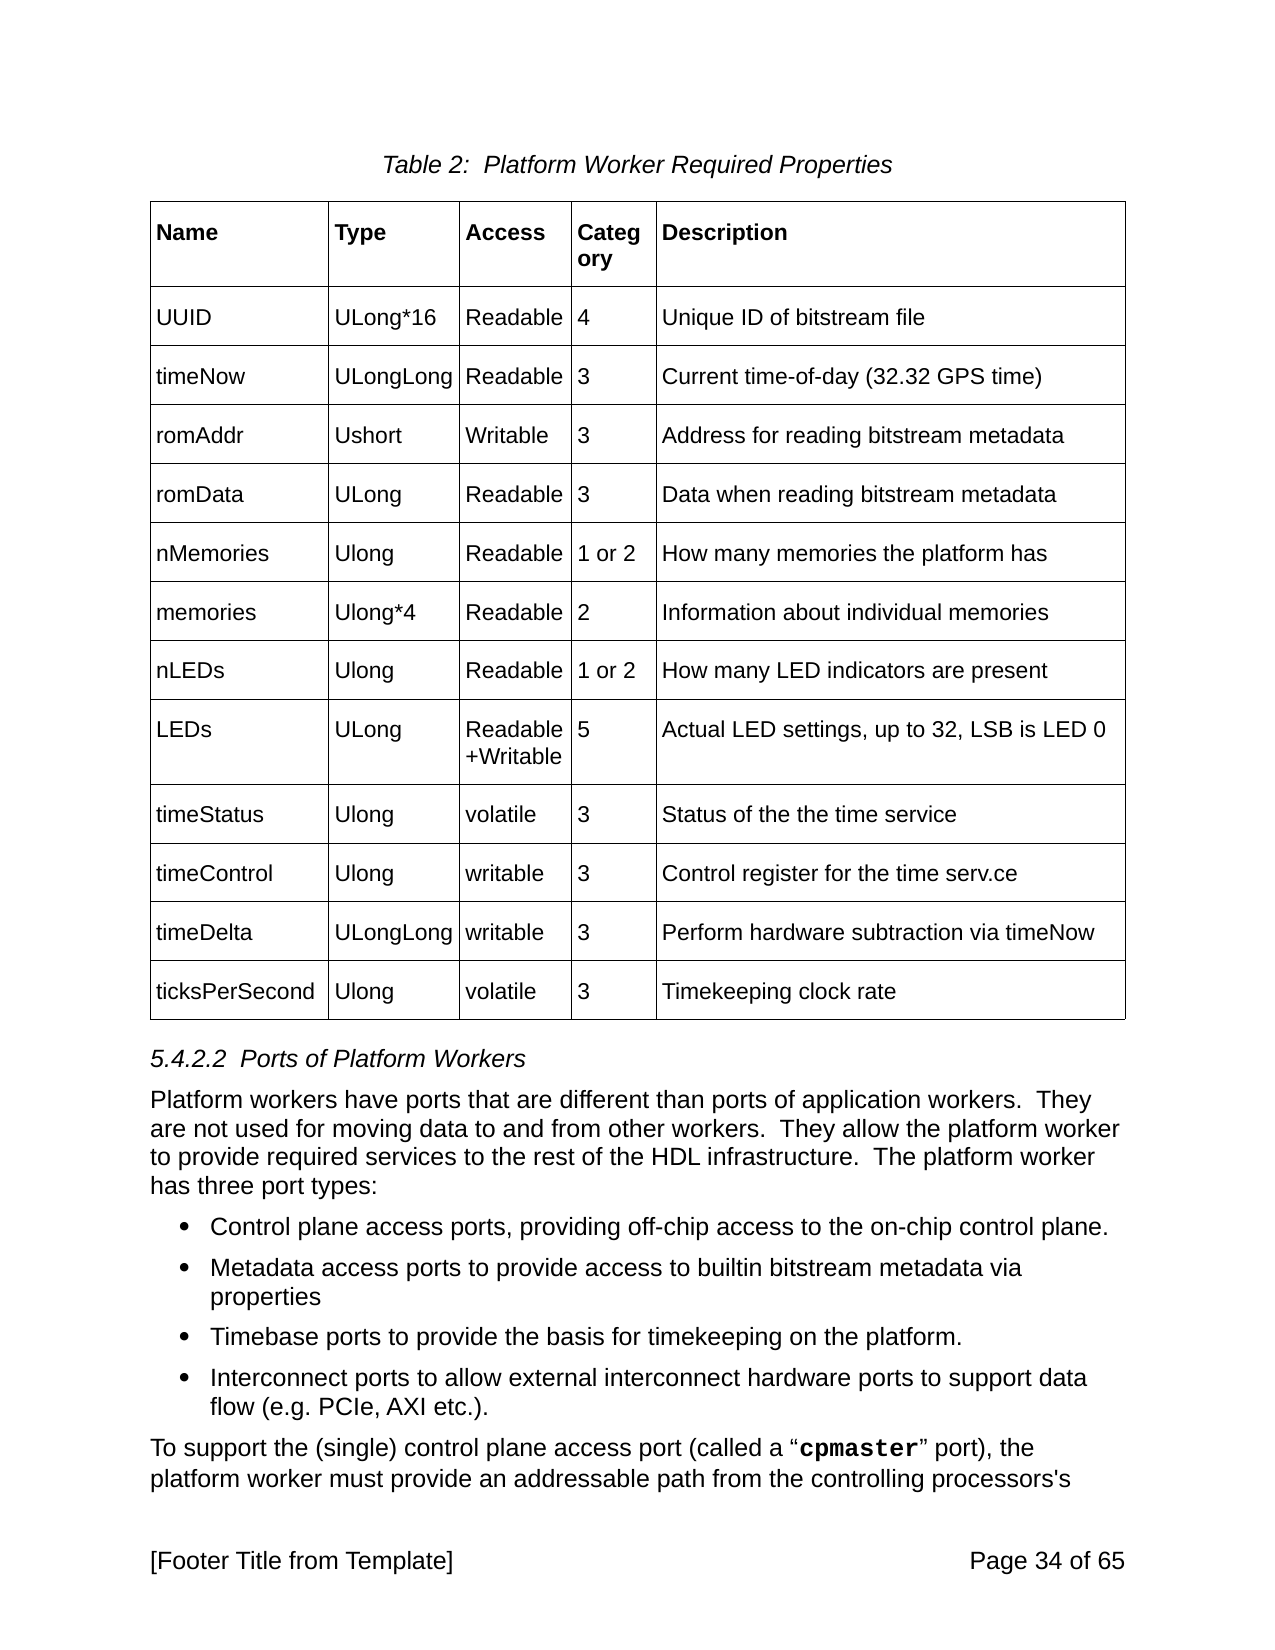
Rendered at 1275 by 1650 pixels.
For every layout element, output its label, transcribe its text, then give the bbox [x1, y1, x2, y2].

table_cell 3 [572, 405, 656, 463]
table_cell 3 [572, 785, 656, 842]
table_cell nLEDs [151, 641, 328, 698]
table_cell 3 [572, 902, 656, 960]
table_cell UUID [151, 287, 328, 345]
table_cell Ulong [329, 844, 459, 901]
table_cell 2 [572, 582, 656, 639]
table_cell ULong [329, 700, 459, 784]
table_cell ULongLong [329, 902, 459, 960]
table_cell Data when reading bitstream metadata [657, 464, 1125, 522]
table_cell timeControl [151, 844, 328, 901]
table_cell Ulong [329, 785, 459, 842]
table_cell 1 or 2 [572, 641, 656, 698]
table_cell writable [460, 844, 571, 901]
table_cell Readable [460, 464, 571, 522]
list Timebase ports to provide the basis for timekeeping on the platform. [180, 1322, 1125, 1351]
table_cell 1 or 2 [572, 523, 656, 581]
table_header Name [151, 202, 328, 286]
table_cell ULong*16 [329, 287, 459, 345]
subtitle Ports of Platform Workers [150, 1044, 1125, 1073]
table_cell timeStatus [151, 785, 328, 842]
table_cell Control register for the time serv.ce [657, 844, 1125, 901]
table_cell Ulong [329, 641, 459, 698]
table_header Access [460, 202, 571, 286]
table_cell ticksPerSecond [151, 961, 328, 1019]
table_cell Current time-of-day (32.32 GPS time) [657, 346, 1125, 404]
table_cell Readable [460, 346, 571, 404]
table_cell 3 [572, 844, 656, 901]
table_cell How many LED indicators are present [657, 641, 1125, 698]
table_cell Information about individual memories [657, 582, 1125, 639]
table_cell writable [460, 902, 571, 960]
table_cell ULong [329, 464, 459, 522]
table_cell volatile [460, 785, 571, 842]
table_cell Ulong [329, 961, 459, 1019]
table_cell nMemories [151, 523, 328, 581]
table_cell Address for reading bitstream metadata [657, 405, 1125, 463]
list Interconnect ports to allow external interconnect hardware ports to support data flow (e.g. PCIe, AXI etc.). [180, 1363, 1125, 1421]
table_cell 5 [572, 700, 656, 784]
table_cell Status of the the time service [657, 785, 1125, 842]
table_cell romData [151, 464, 328, 522]
table_header Type [329, 202, 459, 286]
table_cell Perform hardware subtraction via timeNow [657, 902, 1125, 960]
table_cell Readable [460, 582, 571, 639]
table_header Description [657, 202, 1125, 286]
table_cell 3 [572, 464, 656, 522]
table_cell ULongLong [329, 346, 459, 404]
table_cell Readable [460, 641, 571, 698]
table_cell How many memories the platform has [657, 523, 1125, 581]
table_cell 3 [572, 961, 656, 1019]
text To support the (single) control plane access port (called a “cpmaster” port), the platform worker must provide an addressable path from the controlling processors's [150, 1433, 1125, 1492]
table_cell 3 [572, 346, 656, 404]
table_cell timeNow [151, 346, 328, 404]
table_cell romAddr [151, 405, 328, 463]
table_cell Actual LED settings, up to 32, LSB is LED 0 [657, 700, 1125, 784]
table_cell memories [151, 582, 328, 639]
text Platform workers have ports that are different than ports of application workers. They are not used for moving data to and from other workers. They allow the platform worker to provide required services to the rest of the HDL infrastructure. The platform worker has three port types: [150, 1085, 1125, 1200]
table_header Category [572, 202, 656, 286]
table_cell Readable+Writable [460, 700, 571, 784]
table_cell LEDs [151, 700, 328, 784]
table_cell Timekeeping clock rate [657, 961, 1125, 1019]
table_cell Readable [460, 523, 571, 581]
table_cell volatile [460, 961, 571, 1019]
table_cell Ulong [329, 523, 459, 581]
table_cell Ushort [329, 405, 459, 463]
table_cell Ulong*4 [329, 582, 459, 639]
table_cell timeDelta [151, 902, 328, 960]
text Table 2: Platform Worker Required Properties [150, 150, 1125, 179]
table_cell 4 [572, 287, 656, 345]
list Control plane access ports, providing off-chip access to the on-chip control plane. [180, 1212, 1125, 1241]
table_cell Readable [460, 287, 571, 345]
list Metadata access ports to provide access to builtin bitstream metadata via properties [180, 1253, 1125, 1310]
table_cell Writable [460, 405, 571, 463]
table_cell Unique ID of bitstream file [657, 287, 1125, 345]
